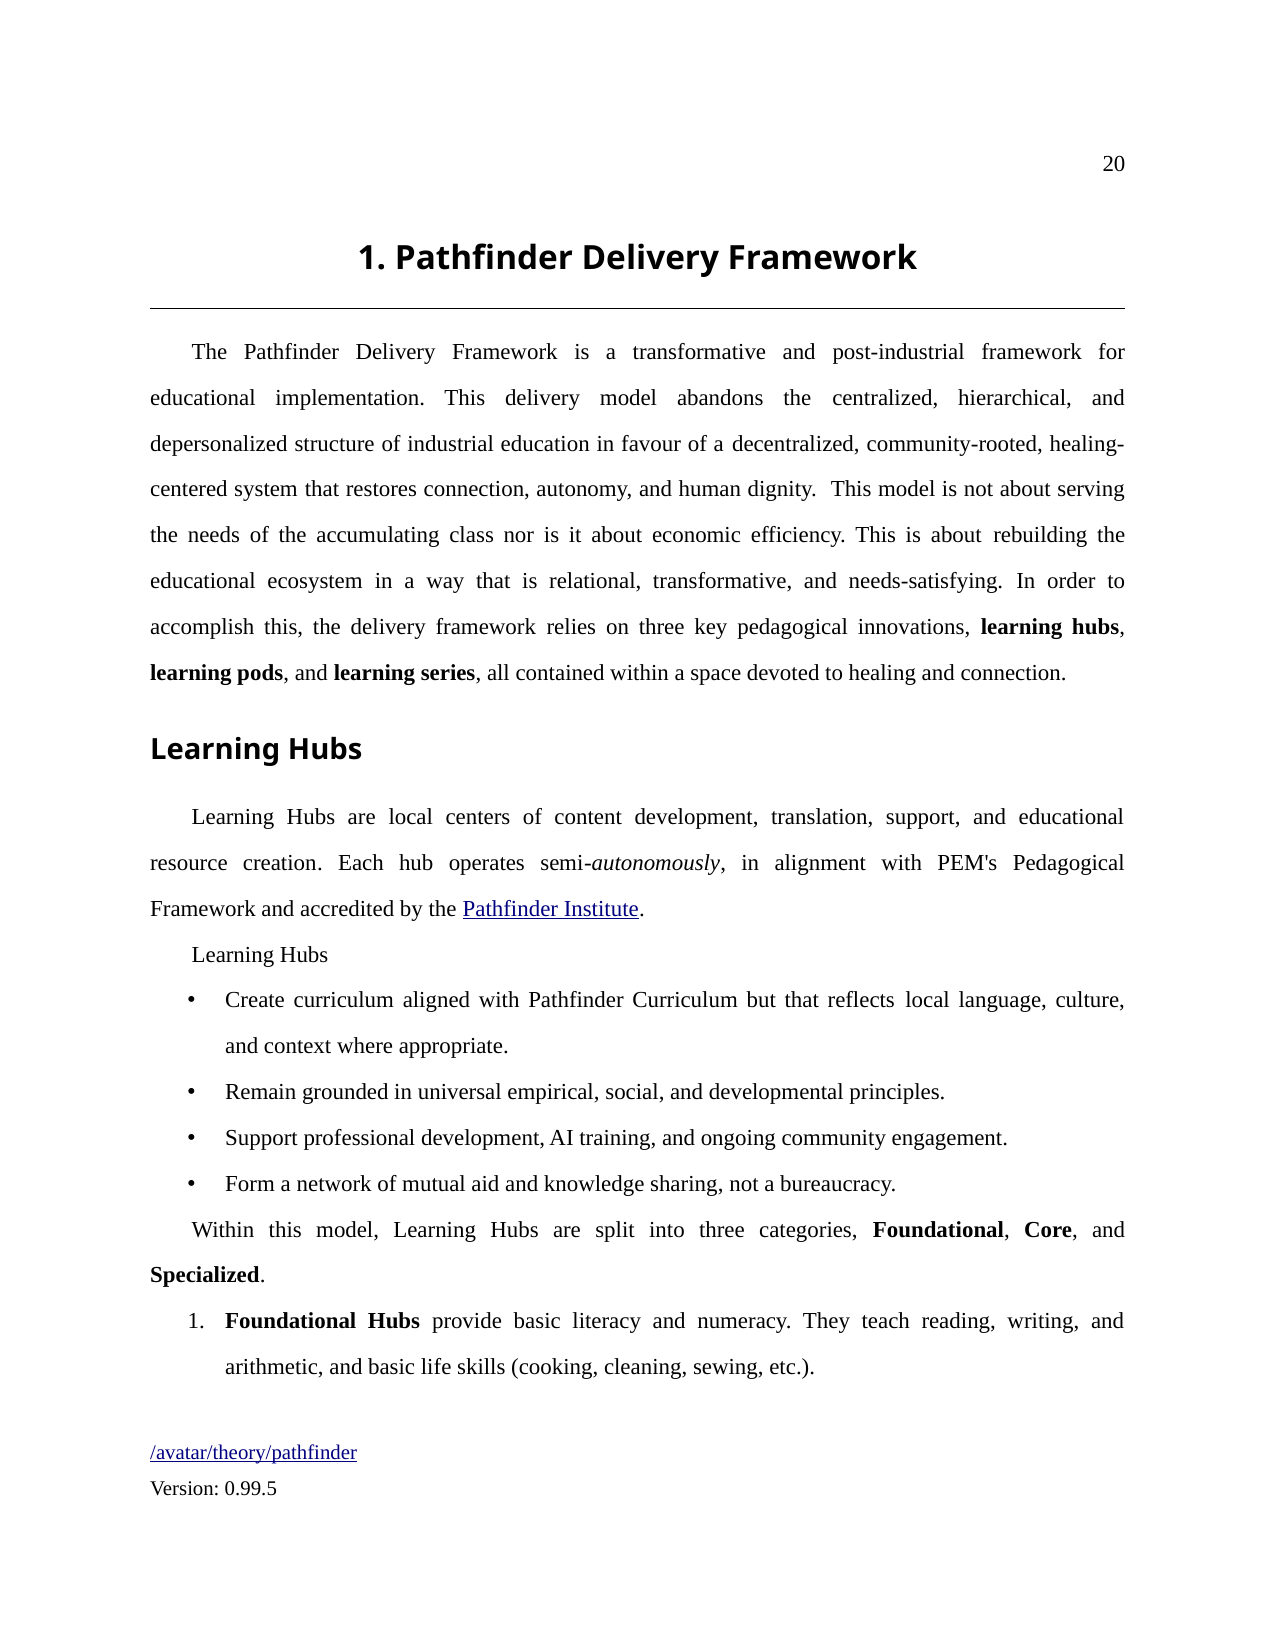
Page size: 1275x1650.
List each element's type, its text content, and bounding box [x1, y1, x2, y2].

list Remain grounded in universal empirical, social, and developmental principles. [187, 1078, 1125, 1104]
list Foundational Hubs provide basic literacy and numeracy. They teach reading, writing, and arithmetic, and basic life skills (cooking, cleaning, sewing, etc.). [187, 1307, 1125, 1379]
subtitle 1. Pathfinder Delivery Framework [150, 231, 1125, 308]
list Create curriculum aligned with Pathfinder Curriculum but that reflects local language, culture, and context where appropriate. [187, 987, 1125, 1059]
text Learning Hubs are local centers of content development, translation, support, and educational resource creation. Each hub operates semi-autonomously, in alignment with PEM's Pedagogical Framework and accredited by the Pathfinder Institute. [150, 803, 1125, 921]
text The Pathfinder Delivery Framework is a transformative and post-industrial framework for educational implementation. This delivery model abandons the centralized, hierarchical, and depersonalized structure of industrial education in favour of a decentralized, community-rooted, healing-centered system that restores connection, autonomy, and human dignity. This model is not about serving the needs of the accumulating class nor is it about economic efficiency. This is about rebuilding the educational ecosystem in a way that is relational, transformative, and needs-satisfying. In order to accomplish this, the delivery framework relies on three key pedagogical innovations, learning hubs, learning pods, and learning series, all contained within a space devoted to healing and connection. [150, 338, 1125, 685]
list Form a network of mutual aid and knowledge sharing, not a bureaucracy. [187, 1170, 1125, 1196]
text Within this model, Learning Hubs are split into three categories, Foundational, Core, and Specialized. [150, 1216, 1125, 1288]
list Support professional development, AI training, and ongoing community engagement. [187, 1124, 1125, 1150]
text Learning Hubs [150, 941, 1125, 967]
subtitle Learning Hubs [150, 728, 1125, 768]
